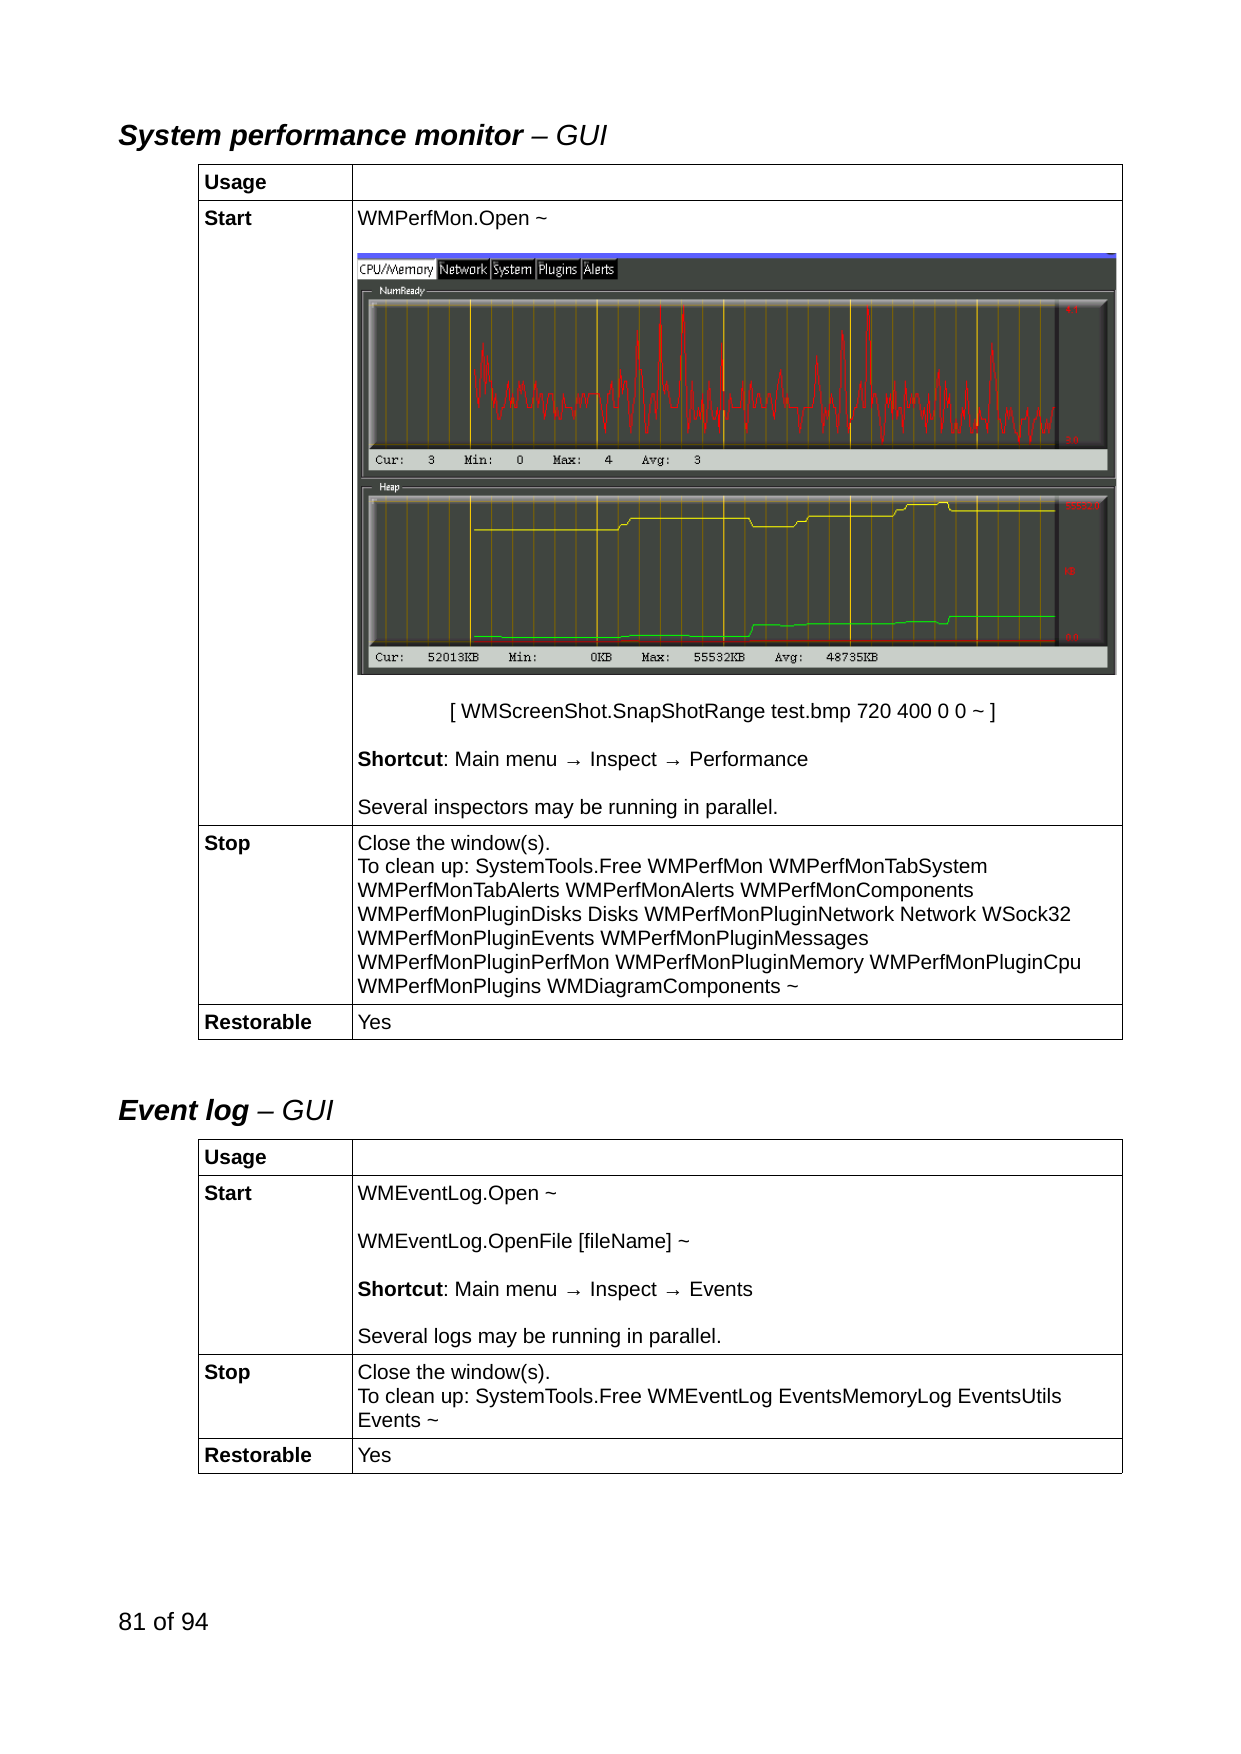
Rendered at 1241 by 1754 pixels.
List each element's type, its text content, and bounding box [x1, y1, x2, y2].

table_cell Stop [199, 1355, 352, 1437]
table_cell Close the window(s). To clean up: SystemTools.Free WMEventLog EventsMemoryLog EventsUtils Events ~ [353, 1355, 1122, 1437]
table_cell WMPerfMon.Open ~ [353, 201, 1122, 253]
table_cell Start [199, 1176, 352, 1354]
table_cell Stop [199, 826, 352, 1004]
table_cell Restorable [199, 1005, 352, 1039]
table_cell Yes [353, 1439, 1122, 1473]
table_cell Yes [353, 1005, 1122, 1039]
table_header [353, 165, 1122, 200]
table_header Usage [199, 165, 352, 200]
table_header [353, 1140, 1122, 1175]
table_header Usage [199, 1140, 352, 1175]
table_cell [ WMScreenShot.SnapShotRange test.bmp 720 400 0 0 ~ ] Shortcut: Main menu → Inspect → Performance Several inspectors may be running in parallel. [353, 254, 1122, 824]
table_cell WMEventLog.Open ~ WMEventLog.OpenFile [fileName] ~ Shortcut: Main menu → Inspect → Events Several logs may be running in parallel. [353, 1176, 1122, 1354]
subtitle Event log – GUI [118, 1093, 1122, 1127]
table_cell Restorable [199, 1439, 352, 1473]
subtitle System performance monitor – GUI [118, 118, 1122, 152]
table_cell Close the window(s). To clean up: SystemTools.Free WMPerfMon WMPerfMonTabSystem WMPerfMonTabAlerts WMPerfMonAlerts WMPerfMonComponents WMPerfMonPluginDisks Disks WMPerfMonPluginNetwork Network WSock32 WMPerfMonPluginEvents WMPerfMonPluginMessages WMPerfMonPluginPerfMon WMPerfMonPluginMemory WMPerfMonPluginCpu WMPerfMonPlugins WMDiagramComponents ~ [353, 826, 1122, 1004]
picture [357, 253, 1117, 675]
table_cell Start [199, 201, 352, 824]
